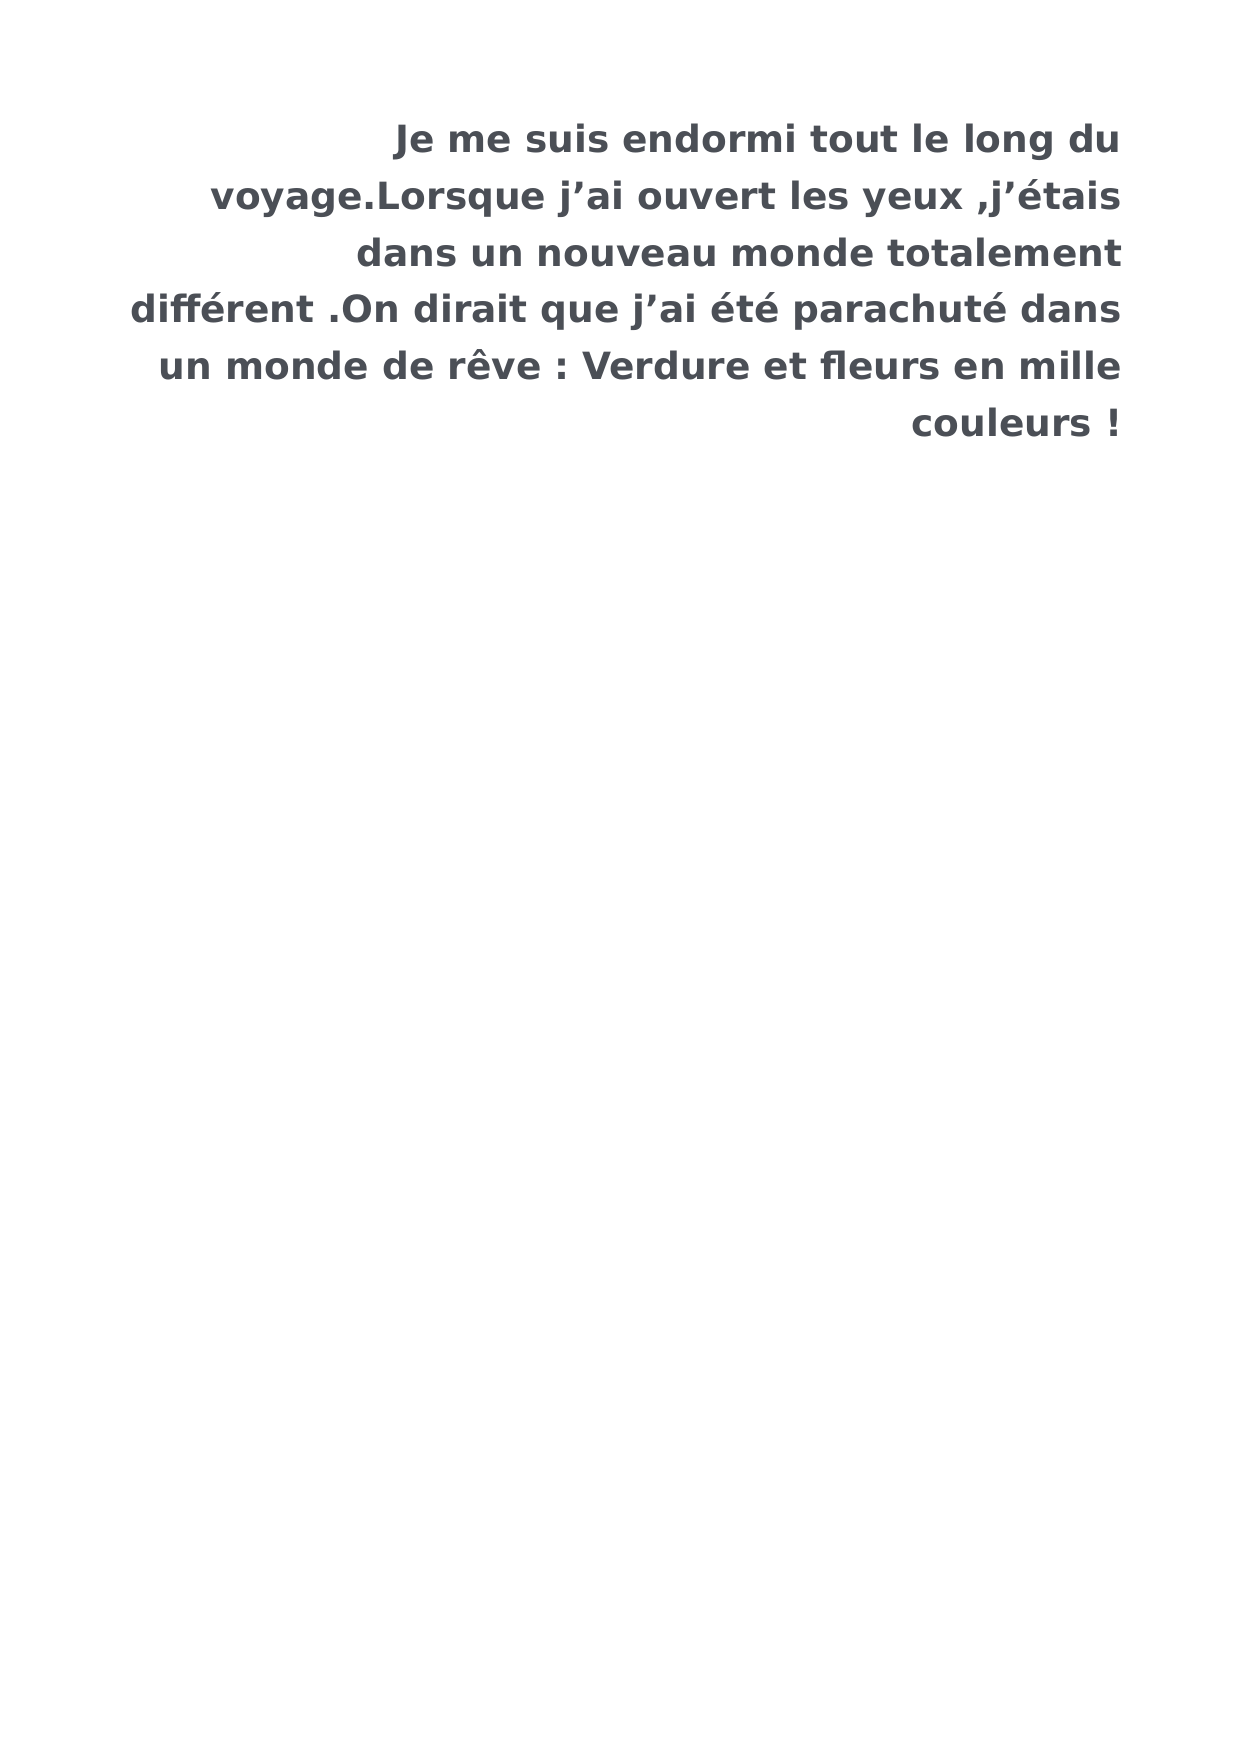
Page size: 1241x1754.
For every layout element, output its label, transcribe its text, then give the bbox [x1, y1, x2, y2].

subtitle Je me suis endormi tout le long du voyage.Lorsque j’ai ouvert les yeux ,j’étais dans un nouveau monde totalement différent .On dirait que j’ai été parachuté dans un monde de rêve : Verdure et fleurs en mille couleurs ! [118, 118, 1122, 445]
